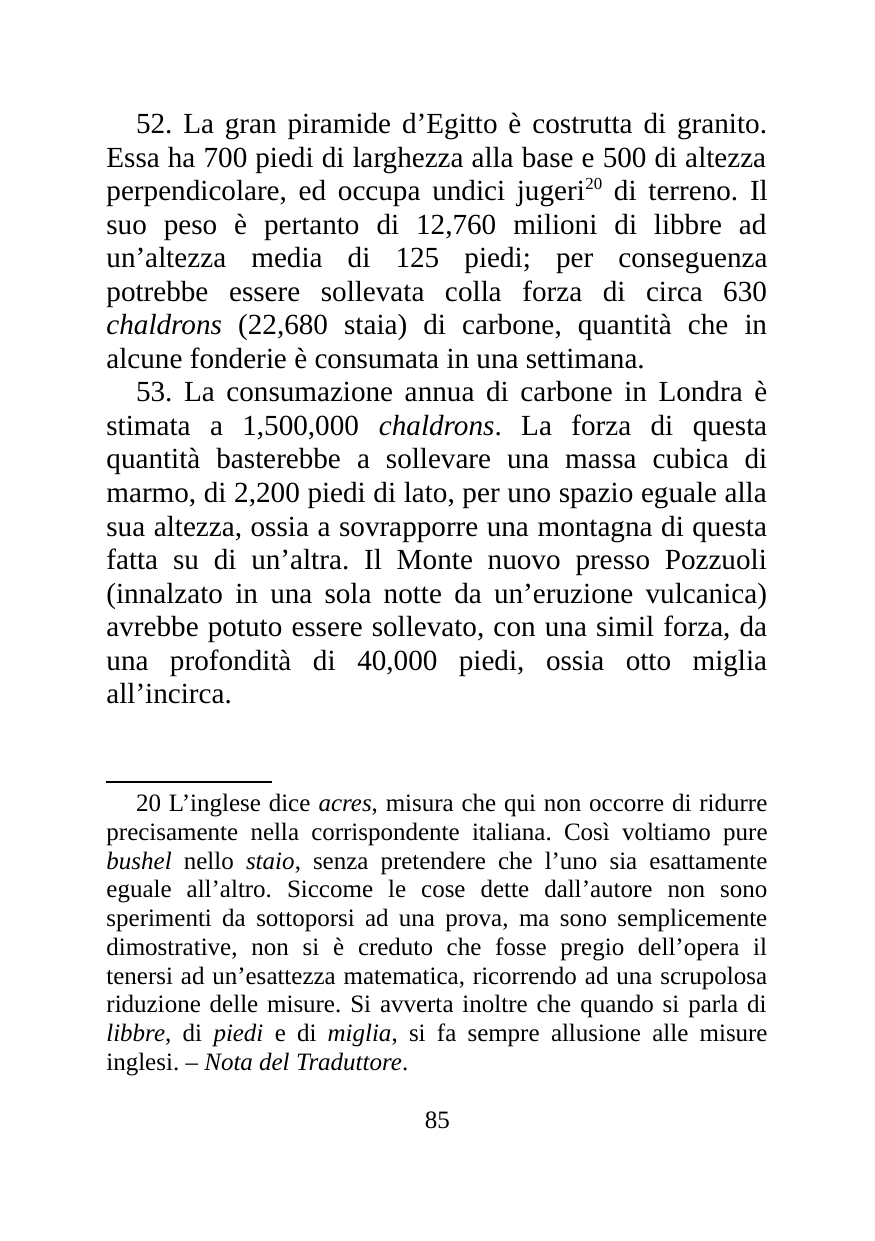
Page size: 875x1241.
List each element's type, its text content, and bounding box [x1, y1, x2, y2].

text L’inglese dice acres, misura che qui non occorre di ridurre precisamente nella corrispondente italiana. Così voltiamo pure bushel nello staio, senza pretendere che l’uno sia esattamente eguale all’altro. Siccome le cose dette dall’autore non sono sperimenti da sottoporsi ad una prova, ma sono semplicemente dimostrative, non si è creduto che fosse pregio dell’opera il tenersi ad un’esattezza matematica, ricorrendo ad una scrupolosa riduzione delle misure. Si avverta inoltre che quando si parla di libbre, di piedi e di miglia, si fa sempre allusione alle misure inglesi. – Nota del Traduttore. [106, 788, 768, 1076]
text 52. La gran piramide d’Egitto è costrutta di granito. Essa ha 700 piedi di larghezza alla base e 500 di altezza perpendicolare, ed occupa undici jugeri di terreno. Il suo peso è pertanto di 12,760 milioni di libbre ad un’altezza media di 125 piedi; per conseguenza potrebbe essere sollevata colla forza di circa 630 chaldrons (22,680 staia) di carbone, quantità che in alcune fonderie è consumata in una settimana. [106, 106, 768, 374]
text 53. La consumazione annua di carbone in Londra è stimata a 1,500,000 chaldrons. La forza di questa quantità basterebbe a sollevare una massa cubica di marmo, di 2,200 piedi di lato, per uno spazio eguale alla sua altezza, ossia a sovrapporre una montagna di questa fatta su di un’altra. Il Monte nuovo presso Pozzuoli (innalzato in una sola notte da un’eruzione vulcanica) avrebbe potuto essere sollevato, con una simil forza, da una profondità di 40,000 piedi, ossia otto miglia all’incirca. [106, 374, 768, 710]
